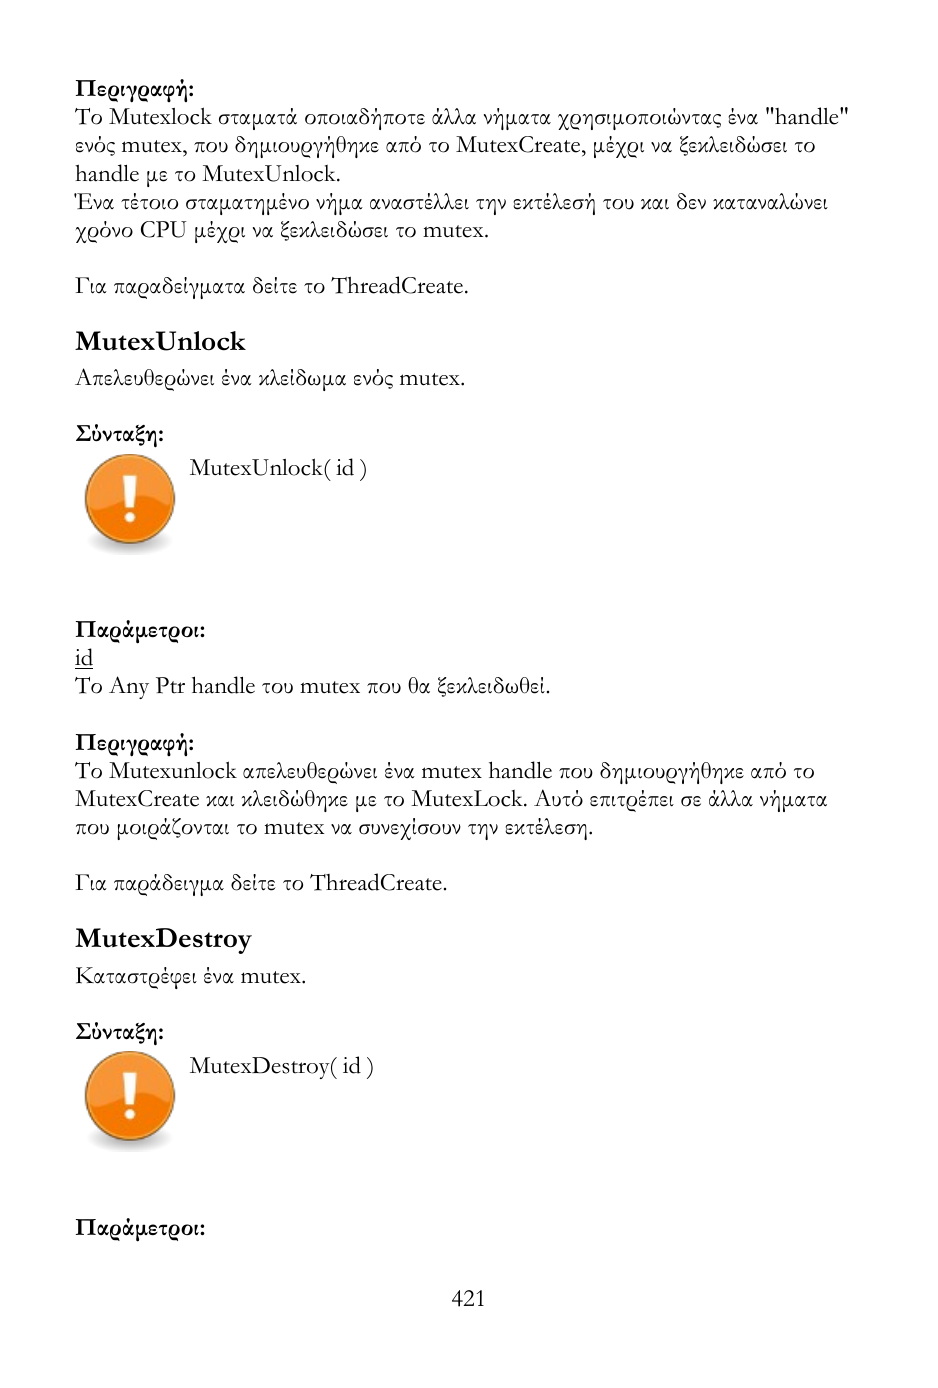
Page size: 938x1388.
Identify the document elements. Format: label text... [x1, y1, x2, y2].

text Παράμετροι: [75, 616, 862, 644]
text Σύνταξη: [75, 420, 862, 448]
text Το Mutexlock σταματά οποιαδήποτε άλλα νήματα χρησιμοποιώντας ένα "handle" ενός mutex, που δημιουργήθηκε από το MutexCreate, μέχρι να ξεκλειδώσει το handle με το MutexUnlock. [75, 103, 862, 187]
table_header [75, 1046, 183, 1185]
table_header MutexUnlock( id ) [184, 449, 863, 588]
picture [79, 454, 180, 555]
text Για παράδειγμα δείτε το ThreadCreate. [75, 869, 862, 897]
text Για παραδείγματα δείτε το ThreadCreate. [75, 272, 862, 300]
subtitle MutexDestroy [75, 922, 862, 955]
text Περιγραφή: [75, 729, 862, 757]
text Παράμετροι: [75, 1213, 862, 1242]
text Το Mutexunlock απελευθερώνει ένα mutex handle που δημιουργήθηκε από το MutexCreate και κλειδώθηκε με το MutexLock. Αυτό επιτρέπει σε άλλα νήματα που μοιράζονται το mutex να συνεχίσουν την εκτέλεση. [75, 757, 862, 841]
table_header MutexDestroy( id ) [184, 1046, 863, 1185]
text id [75, 644, 862, 672]
text Το Any Ptr handle του mutex που θα ξεκλειδωθεί. [75, 672, 862, 701]
text Περιγραφή: [75, 75, 862, 103]
text Απελευθερώνει ένα κλείδωμα ενός mutex. [75, 364, 862, 392]
text Σύνταξη: [75, 1018, 862, 1046]
picture [79, 1051, 180, 1152]
text Καταστρέφει ένα mutex. [75, 961, 862, 989]
text Ένα τέτοιο σταματημένο νήμα αναστέλλει την εκτέλεσή του και δεν καταναλώνει χρόνο CPU μέχρι να ξεκλειδώσει το mutex. [75, 187, 862, 244]
subtitle MutexUnlock [75, 325, 862, 358]
table_header [75, 449, 183, 588]
